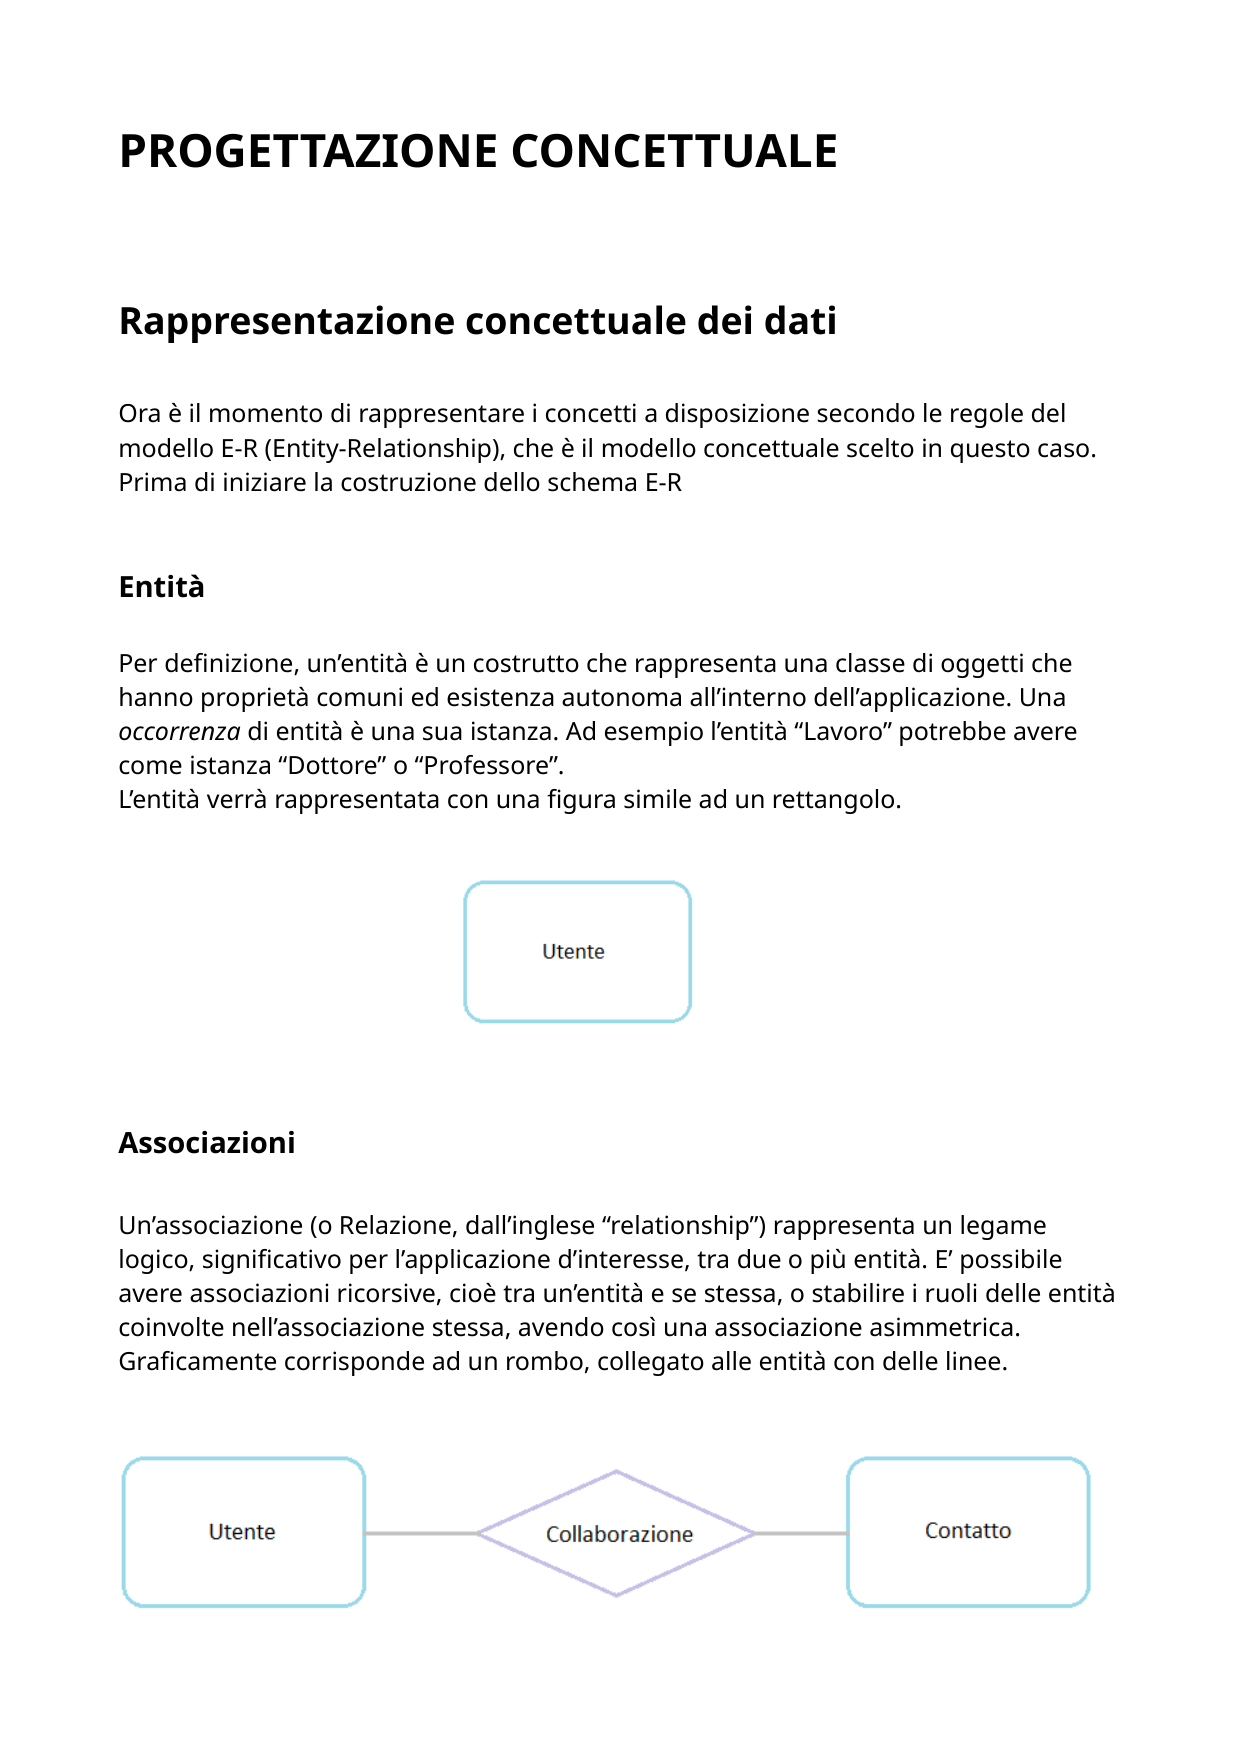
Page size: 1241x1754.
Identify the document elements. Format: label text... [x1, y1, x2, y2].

text PROGETTAZIONE CONCETTUALE [118, 118, 1122, 181]
text Ora è il momento di rappresentare i concetti a disposizione secondo le regole del modello E-R (Entity-Relationship), che è il modello concettuale scelto in questo caso. [118, 396, 1122, 464]
text Un’associazione (o Relazione, dall’inglese “relationship”) rappresenta un legame logico, significativo per l’applicazione d’interesse, tra due o più entità. E’ possibile avere associazioni ricorsive, cioè tra un’entità e se stessa, o stabilire i ruoli delle entità coinvolte nell’associazione stessa, avendo così una associazione asimmetrica. [118, 1207, 1122, 1344]
text Associazioni [118, 1122, 1122, 1162]
text Prima di iniziare la costruzione dello schema E-R [118, 464, 1122, 498]
text Rappresentazione concettuale dei dati [118, 294, 1122, 345]
text L’entità verrà rappresentata con una figura simile ad un rettangolo. [118, 782, 1122, 816]
picture [462, 878, 697, 1027]
text Entità [118, 566, 1122, 606]
picture [118, 1454, 1123, 1612]
text Graficamente corrisponde ad un rombo, collegato alle entità con delle linee. [118, 1344, 1122, 1378]
text Per definizione, un’entità è un costrutto che rappresenta una classe di oggetti che hanno proprietà comuni ed esistenza autonoma all’interno dell’applicazione. Una occorrenza di entità è una sua istanza. Ad esempio l’entità “Lavoro” potrebbe avere come istanza “Dottore” o “Professore”. [118, 646, 1122, 782]
